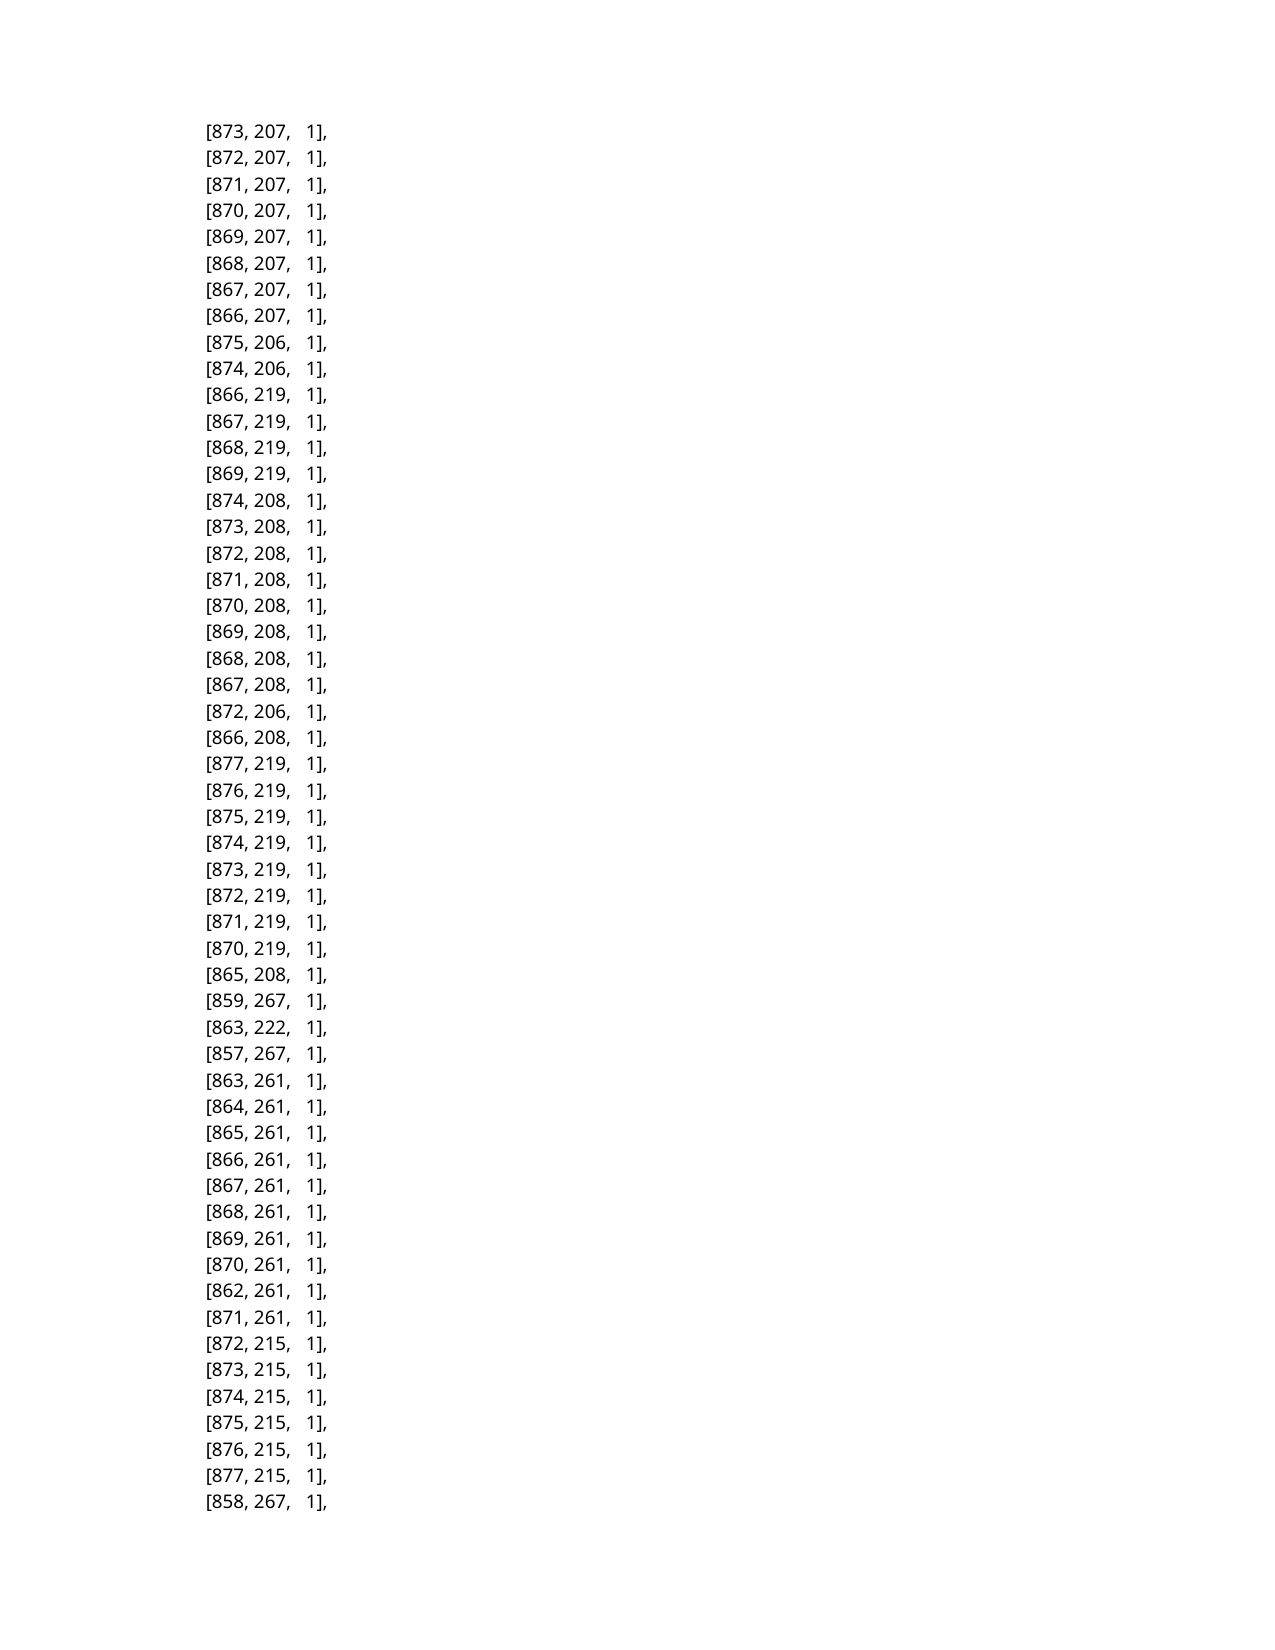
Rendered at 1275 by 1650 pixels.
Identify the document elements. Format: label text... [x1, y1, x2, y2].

text [867, 207, 1], [118, 276, 1157, 303]
text [865, 208, 1], [118, 961, 1157, 988]
text [866, 208, 1], [118, 724, 1157, 751]
text [866, 207, 1], [118, 303, 1157, 329]
text [869, 261, 1], [118, 1225, 1157, 1251]
text [869, 207, 1], [118, 223, 1157, 250]
text [872, 208, 1], [118, 540, 1157, 566]
text [872, 207, 1], [118, 144, 1157, 171]
text [877, 215, 1], [118, 1462, 1157, 1488]
text [866, 219, 1], [118, 382, 1157, 408]
text [876, 215, 1], [118, 1436, 1157, 1462]
text [874, 206, 1], [118, 355, 1157, 382]
text [863, 261, 1], [118, 1067, 1157, 1093]
text [874, 208, 1], [118, 487, 1157, 513]
text [871, 261, 1], [118, 1304, 1157, 1330]
text [868, 208, 1], [118, 645, 1157, 672]
text [870, 207, 1], [118, 197, 1157, 223]
text [871, 219, 1], [118, 909, 1157, 935]
text [871, 207, 1], [118, 171, 1157, 197]
text [872, 215, 1], [118, 1330, 1157, 1357]
text [859, 267, 1], [118, 988, 1157, 1014]
text [870, 261, 1], [118, 1251, 1157, 1278]
text [867, 261, 1], [118, 1172, 1157, 1199]
text [862, 261, 1], [118, 1278, 1157, 1304]
text [870, 219, 1], [118, 935, 1157, 961]
text [874, 215, 1], [118, 1383, 1157, 1409]
text [863, 222, 1], [118, 1014, 1157, 1041]
text [875, 215, 1], [118, 1409, 1157, 1436]
text [868, 219, 1], [118, 434, 1157, 461]
text [864, 261, 1], [118, 1093, 1157, 1119]
text [857, 267, 1], [118, 1041, 1157, 1067]
text [875, 219, 1], [118, 803, 1157, 830]
text [875, 206, 1], [118, 329, 1157, 355]
text [867, 219, 1], [118, 408, 1157, 434]
text [873, 207, 1], [118, 118, 1157, 144]
text [866, 261, 1], [118, 1146, 1157, 1172]
text [872, 206, 1], [118, 698, 1157, 724]
text [873, 215, 1], [118, 1357, 1157, 1383]
text [868, 207, 1], [118, 250, 1157, 276]
text [858, 267, 1], [118, 1488, 1157, 1515]
text [870, 208, 1], [118, 592, 1157, 619]
text [871, 208, 1], [118, 566, 1157, 592]
text [868, 261, 1], [118, 1199, 1157, 1225]
text [873, 219, 1], [118, 856, 1157, 882]
text [874, 219, 1], [118, 830, 1157, 856]
text [872, 219, 1], [118, 882, 1157, 909]
text [876, 219, 1], [118, 777, 1157, 803]
text [865, 261, 1], [118, 1119, 1157, 1146]
text [869, 219, 1], [118, 461, 1157, 487]
text [877, 219, 1], [118, 751, 1157, 777]
text [873, 208, 1], [118, 513, 1157, 540]
text [869, 208, 1], [118, 619, 1157, 645]
text [867, 208, 1], [118, 672, 1157, 698]
